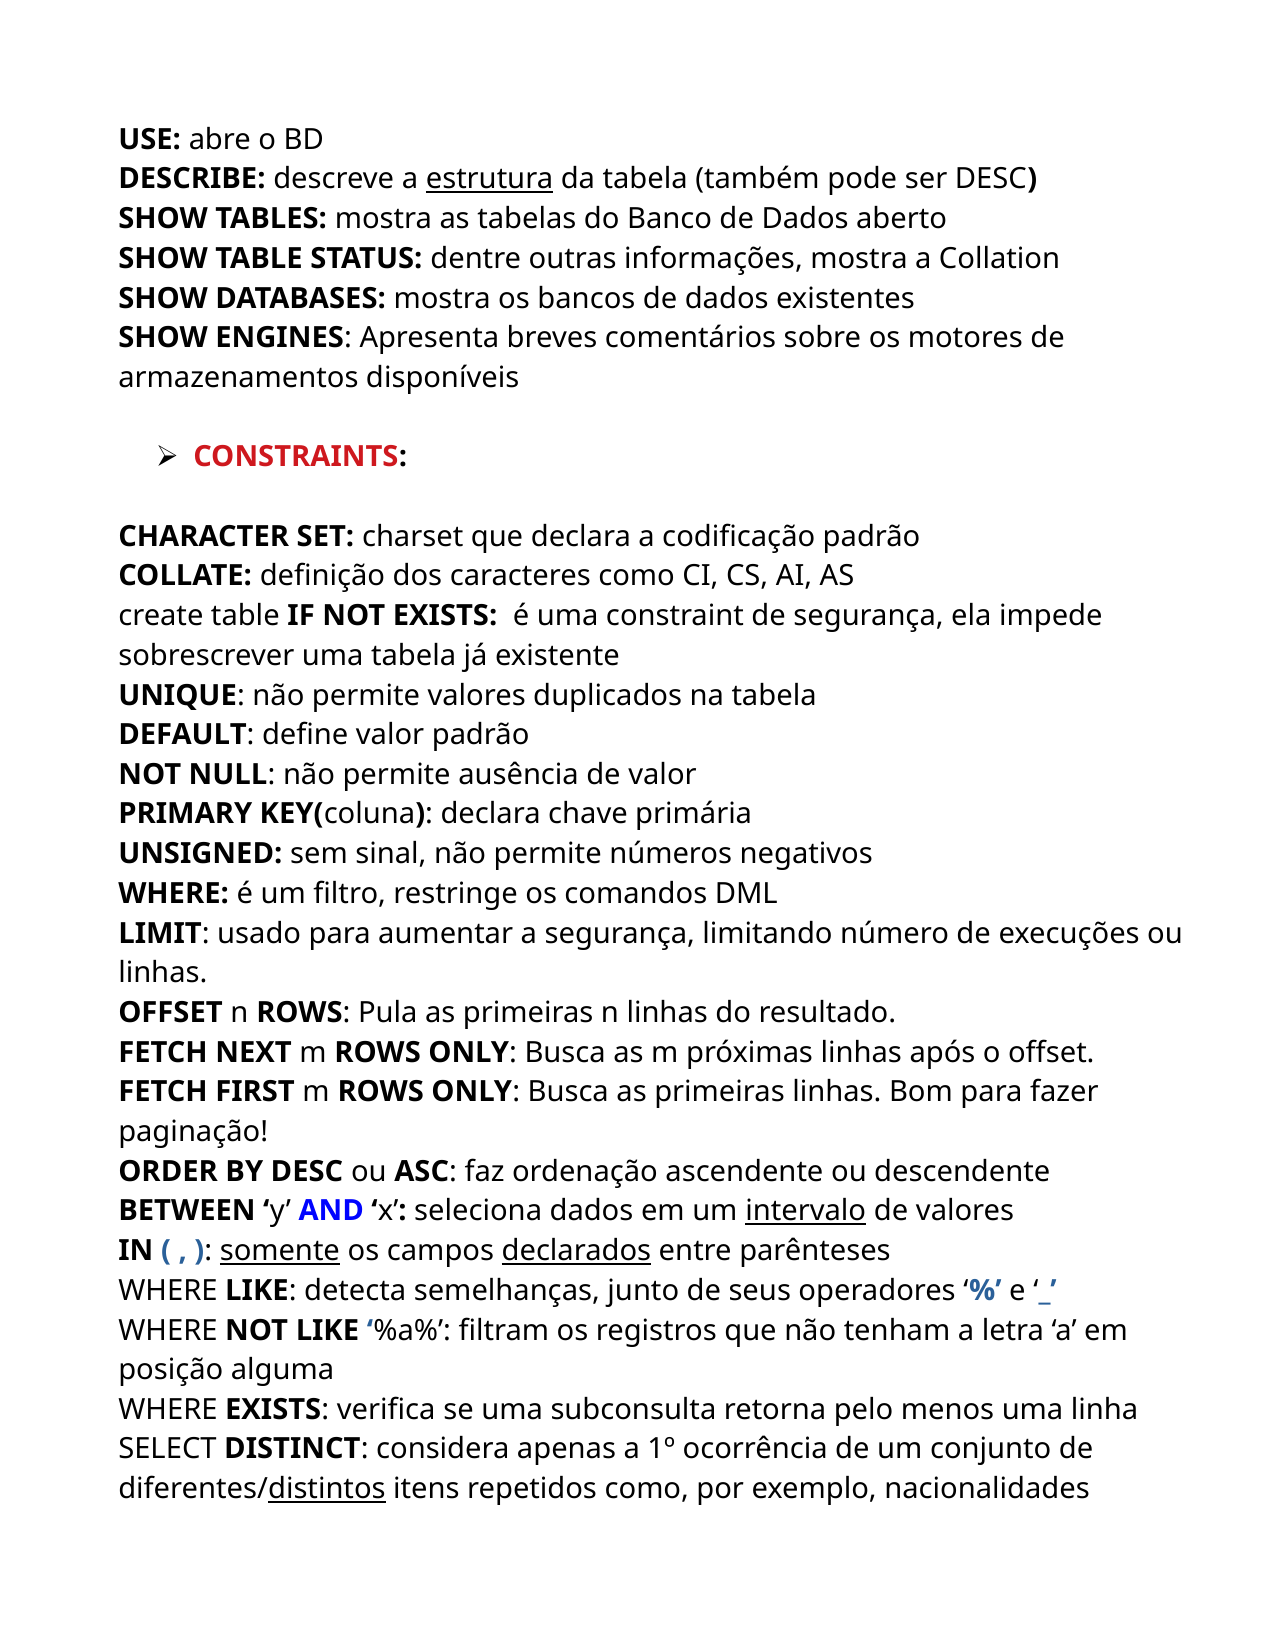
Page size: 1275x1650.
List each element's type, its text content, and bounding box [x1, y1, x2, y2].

text CHARACTER SET: charset que declara a codificação padrão [118, 515, 1193, 555]
text NOT NULL: não permite ausência de valor [118, 753, 1193, 793]
text ORDER BY DESC ou ASC: faz ordenação ascendente ou descendente [118, 1150, 1193, 1190]
text DEFAULT: define valor padrão [118, 713, 1193, 753]
text DESCRIBE: descreve a estrutura da tabela (também pode ser DESC) [118, 158, 1193, 197]
text create table IF NOT EXISTS: é uma constraint de segurança, ela impede sobrescrever uma tabela já existente [118, 594, 1181, 674]
text SHOW DATABASES: mostra os bancos de dados existentes [118, 277, 1193, 317]
text SHOW ENGINES: Apresenta breves comentários sobre os motores de armazenamentos disponíveis [118, 317, 1193, 396]
text BETWEEN ‘y’ AND ‘x’: seleciona dados em um intervalo de valores [118, 1190, 1193, 1229]
text FETCH FIRST m ROWS ONLY: Busca as primeiras linhas. Bom para fazer paginação! [118, 1071, 1193, 1150]
text WHERE LIKE: detecta semelhanças, junto de seus operadores ‘%’ e ‘_’ [118, 1269, 1193, 1309]
text FETCH NEXT m ROWS ONLY: Busca as m próximas linhas após o offset. [118, 1031, 1193, 1071]
text USE: abre o BD [118, 118, 1193, 158]
text COLLATE: definição dos caracteres como CI, CS, AI, AS [118, 555, 1193, 594]
text WHERE: é um filtro, restringe os comandos DML [118, 872, 1193, 912]
list CONSTRAINTS: [156, 436, 1193, 515]
text WHERE EXISTS: verifica se uma subconsulta retorna pelo menos uma linha [118, 1388, 1205, 1428]
text LIMIT: usado para aumentar a segurança, limitando número de execuções ou linhas. [118, 912, 1193, 991]
text UNSIGNED: sem sinal, não permite números negativos [118, 832, 1193, 872]
text IN ( , ): somente os campos declarados entre parênteses [118, 1229, 1193, 1269]
text PRIMARY KEY(coluna): declara chave primária [118, 793, 1193, 832]
text UNIQUE: não permite valores duplicados na tabela [118, 674, 1193, 713]
text SHOW TABLES: mostra as tabelas do Banco de Dados aberto [118, 197, 1193, 237]
text SHOW TABLE STATUS: dentre outras informações, mostra a Collation [118, 237, 1193, 277]
text SELECT DISTINCT: considera apenas a 1º ocorrência de um conjunto de diferentes/distintos itens repetidos como, por exemplo, nacionalidades [118, 1428, 1193, 1507]
text WHERE NOT LIKE ‘%a%’: filtram os registros que não tenham a letra ‘a’ em posição alguma [118, 1309, 1205, 1388]
text OFFSET n ROWS: Pula as primeiras n linhas do resultado. [118, 991, 1193, 1031]
